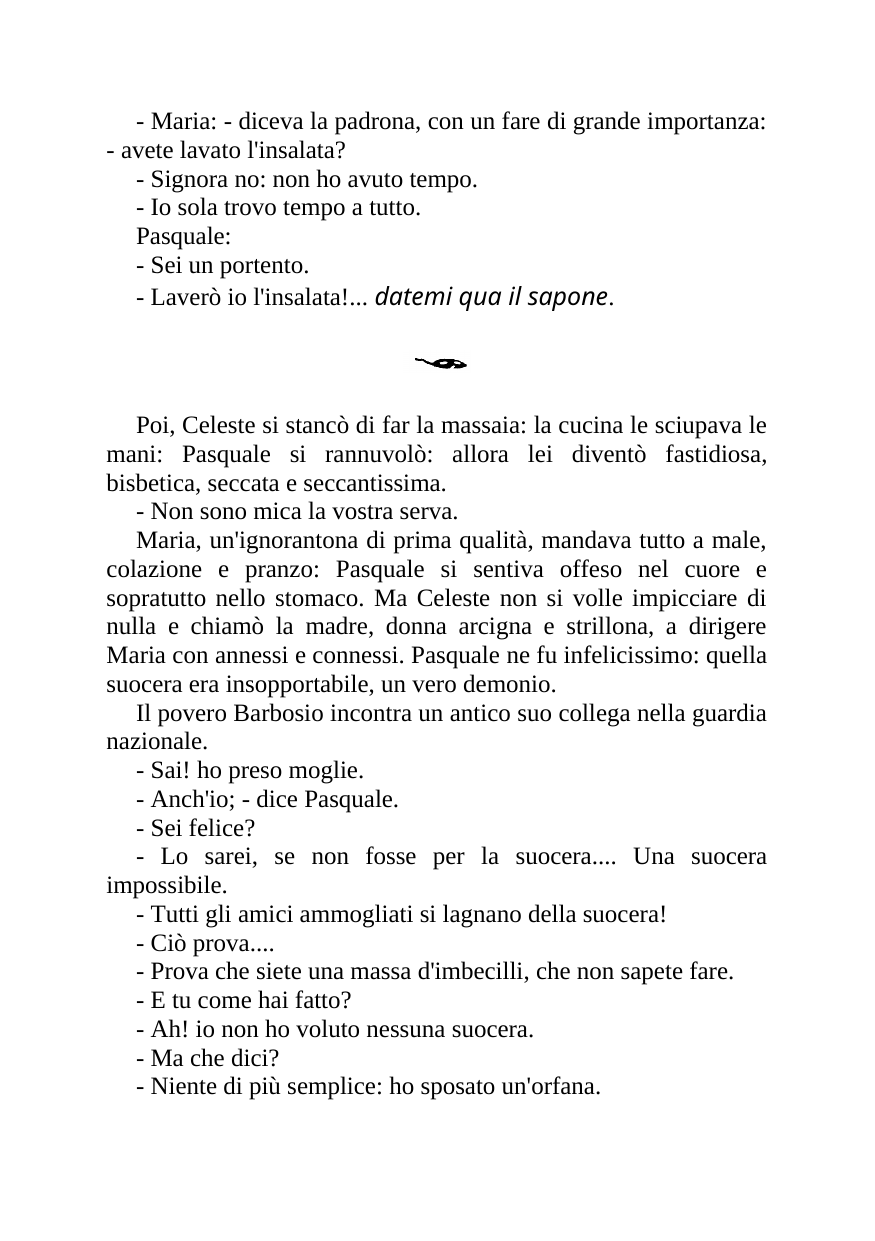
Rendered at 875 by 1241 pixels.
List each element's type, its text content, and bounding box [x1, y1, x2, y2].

text - Non sono mica la vostra serva. [106, 496, 768, 525]
text - Io sola trovo tempo a tutto. [106, 192, 768, 221]
text - Niente di più semplice: ho sposato un'orfana. [106, 1071, 768, 1100]
text - Sei un portento. [106, 250, 768, 279]
text - Laverò io l'insalata!... datemi qua il sapone. [106, 279, 768, 313]
text Poi, Celeste si stancò di far la massaia: la cucina le sciupava le mani: Pasquale si rannuvolò: allora lei diventò fastidiosa, bisbetica, seccata e seccantissima. [106, 410, 768, 496]
text Il povero Barbosio incontra un antico suo collega nella guardia nazionale. [106, 698, 768, 755]
text - Signora no: non ho avuto tempo. [106, 164, 768, 192]
text - Ma che dici? [106, 1043, 768, 1071]
text - Ah! io non ho voluto nessuna suocera. [106, 1014, 768, 1043]
text - E tu come hai fatto? [106, 985, 768, 1014]
text - Maria: - diceva la padrona, con un fare di grande importanza: - avete lavato l'insalata? [106, 106, 768, 164]
text Maria, un'ignorantona di prima qualità, mandava tutto a male, colazione e pranzo: Pasquale si sentiva offeso nel cuore e sopratutto nello stomaco. Ma Celeste non si volle impicciare di nulla e chiamò la madre, donna arcigna e strillona, a dirigere Maria con annessi e connessi. Pasquale ne fu infelicissimo: quella suocera era insopportabile, un vero demonio. [106, 525, 768, 698]
text - Lo sarei, se non fosse per la suocera.... Una suocera impossibile. [106, 841, 768, 899]
picture [403, 350, 471, 373]
text Pasquale: [106, 221, 768, 250]
text - Ciò prova.... [106, 928, 768, 956]
text - Sei felice? [106, 813, 768, 841]
text - Prova che siete una massa d'imbecilli, che non sapete fare. [106, 956, 768, 985]
text - Sai! ho preso moglie. [106, 755, 768, 784]
text - Tutti gli amici ammogliati si lagnano della suocera! [106, 899, 768, 928]
text - Anch'io; - dice Pasquale. [106, 784, 768, 813]
